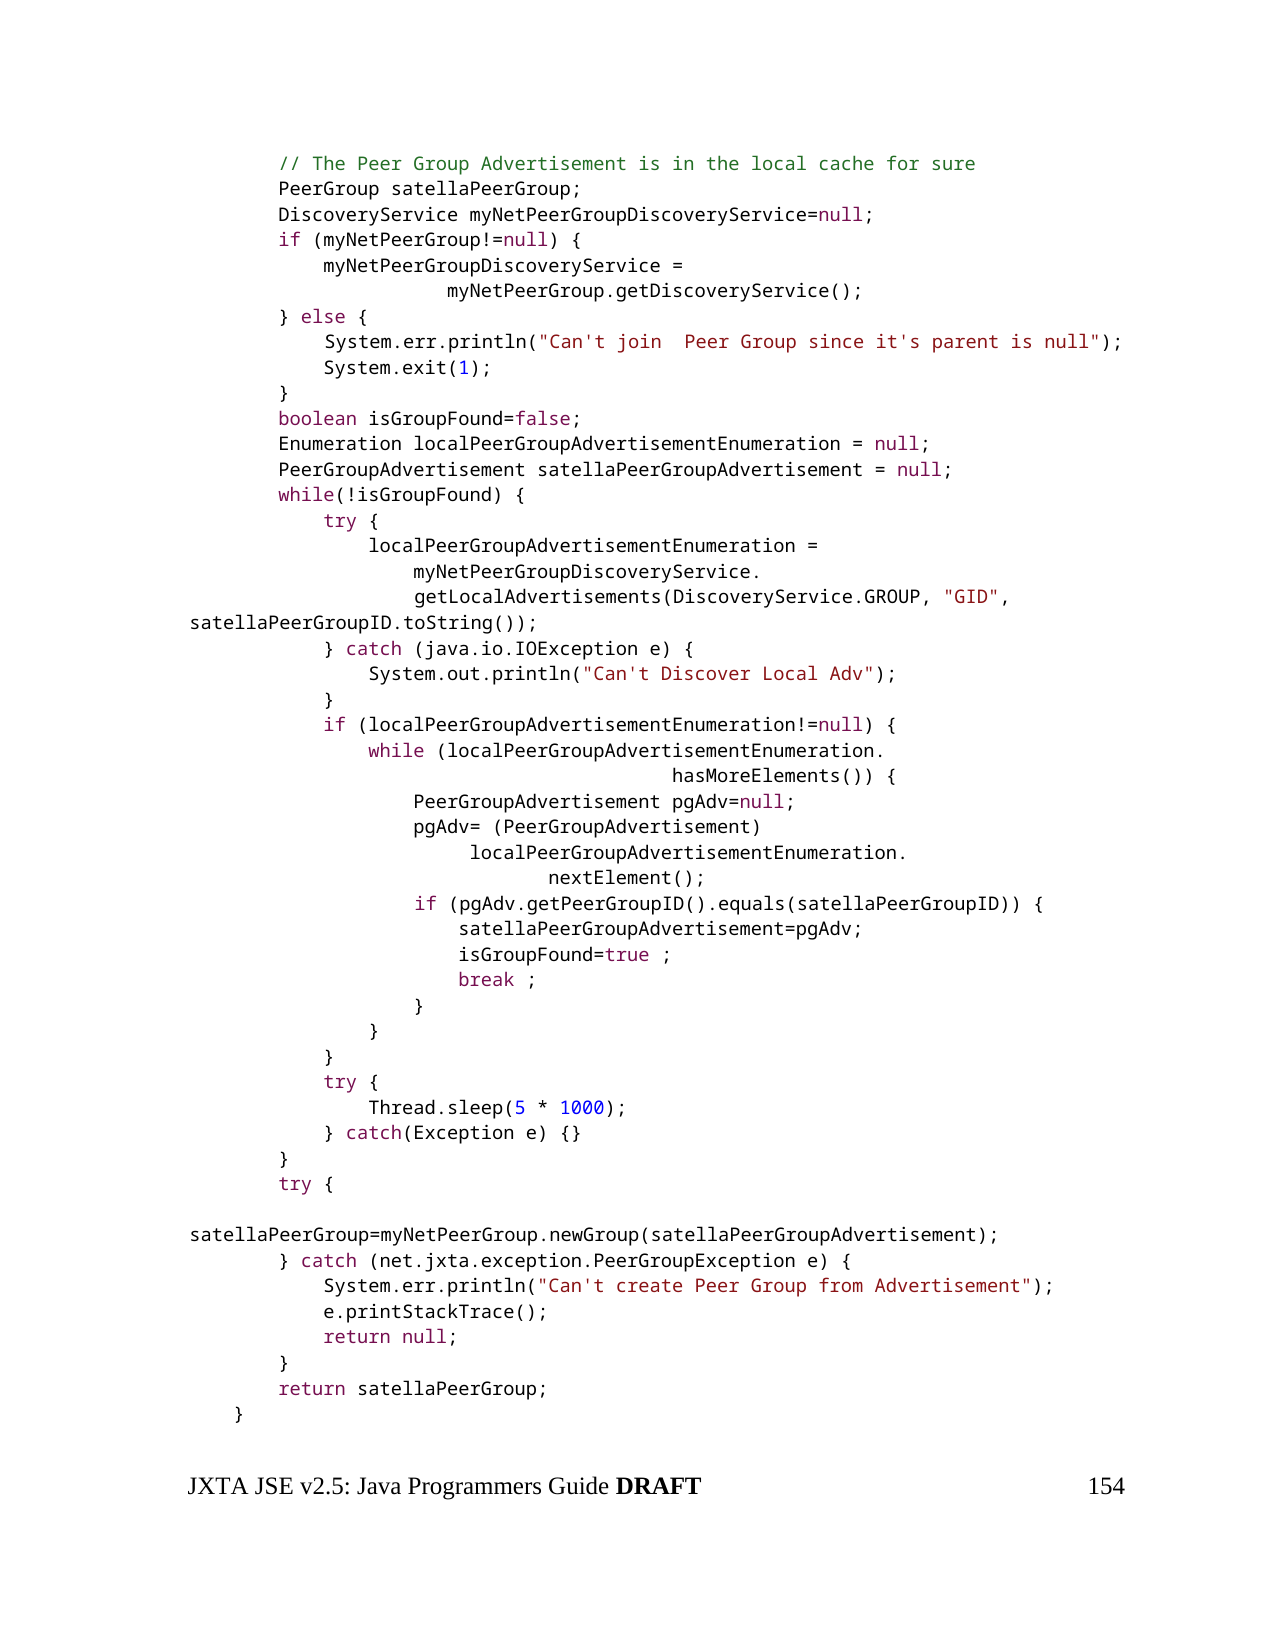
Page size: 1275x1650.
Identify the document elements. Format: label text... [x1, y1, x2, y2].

text getLocalAdvertisements(DiscoveryService.GROUP, "GID", satellaPeerGroupID.toString()); [189, 584, 1123, 635]
text boolean isGroupFound=false; [188, 405, 1123, 431]
text myNetPeerGroupDiscoveryService = [188, 252, 1123, 278]
text System.err.println("Can't join Peer Group since it's parent is null"); [189, 329, 1123, 354]
text } [188, 992, 1123, 1018]
text Enumeration localPeerGroupAdvertisementEnumeration = null; [188, 431, 1123, 456]
text PeerGroup satellaPeerGroup; [188, 176, 1123, 201]
text // The Peer Group Advertisement is in the local cache for sure [188, 150, 1123, 176]
text localPeerGroupAdvertisementEnumeration. [188, 839, 1123, 864]
text myNetPeerGroup.getDiscoveryService(); [188, 278, 1123, 303]
text return satellaPeerGroup; [188, 1375, 1123, 1401]
text DiscoveryService myNetPeerGroupDiscoveryService=null; [188, 201, 1123, 227]
text PeerGroupAdvertisement satellaPeerGroupAdvertisement = null; [188, 456, 1123, 482]
text isGroupFound=true ; [188, 941, 1123, 967]
text while (localPeerGroupAdvertisementEnumeration. [188, 737, 1123, 762]
text } [188, 1018, 1123, 1043]
text } catch(Exception e) {} [188, 1120, 1123, 1145]
text return null; [188, 1324, 1123, 1349]
text if (pgAdv.getPeerGroupID().equals(satellaPeerGroupID)) { [189, 890, 1123, 916]
text try { [188, 1069, 1123, 1094]
text } catch (net.jxta.exception.PeerGroupException e) { [188, 1247, 1123, 1273]
text } [188, 1401, 1123, 1426]
text localPeerGroupAdvertisementEnumeration = [188, 533, 1123, 558]
text } catch (java.io.IOException e) { [188, 635, 1123, 660]
text } [188, 1043, 1123, 1069]
text } [188, 1349, 1123, 1375]
text while(!isGroupFound) { [188, 482, 1123, 507]
text } [188, 686, 1123, 711]
text System.err.println("Can't create Peer Group from Advertisement"); [188, 1273, 1123, 1298]
text PeerGroupAdvertisement pgAdv=null; [188, 788, 1123, 813]
text System.exit(1); [188, 354, 1123, 380]
text Thread.sleep(5 * 1000); [188, 1094, 1123, 1120]
text try { [188, 507, 1123, 533]
text hasMoreElements()) { [188, 762, 1123, 788]
text } else { [188, 303, 1123, 329]
text satellaPeerGroup=myNetPeerGroup.newGroup(satellaPeerGroupAdvertisement); [189, 1196, 1123, 1247]
text satellaPeerGroupAdvertisement=pgAdv; [188, 916, 1123, 941]
text myNetPeerGroupDiscoveryService. [188, 558, 1123, 584]
text if (localPeerGroupAdvertisementEnumeration!=null) { [188, 711, 1123, 737]
text System.out.println("Can't Discover Local Adv"); [188, 660, 1123, 686]
text try { [188, 1171, 1123, 1196]
text break ; [188, 967, 1123, 992]
text } [188, 1145, 1123, 1171]
text if (myNetPeerGroup!=null) { [188, 227, 1123, 252]
text nextElement(); [188, 864, 1123, 890]
text } [188, 380, 1123, 405]
text e.printStackTrace(); [188, 1298, 1123, 1324]
text pgAdv= (PeerGroupAdvertisement) [188, 813, 1123, 839]
